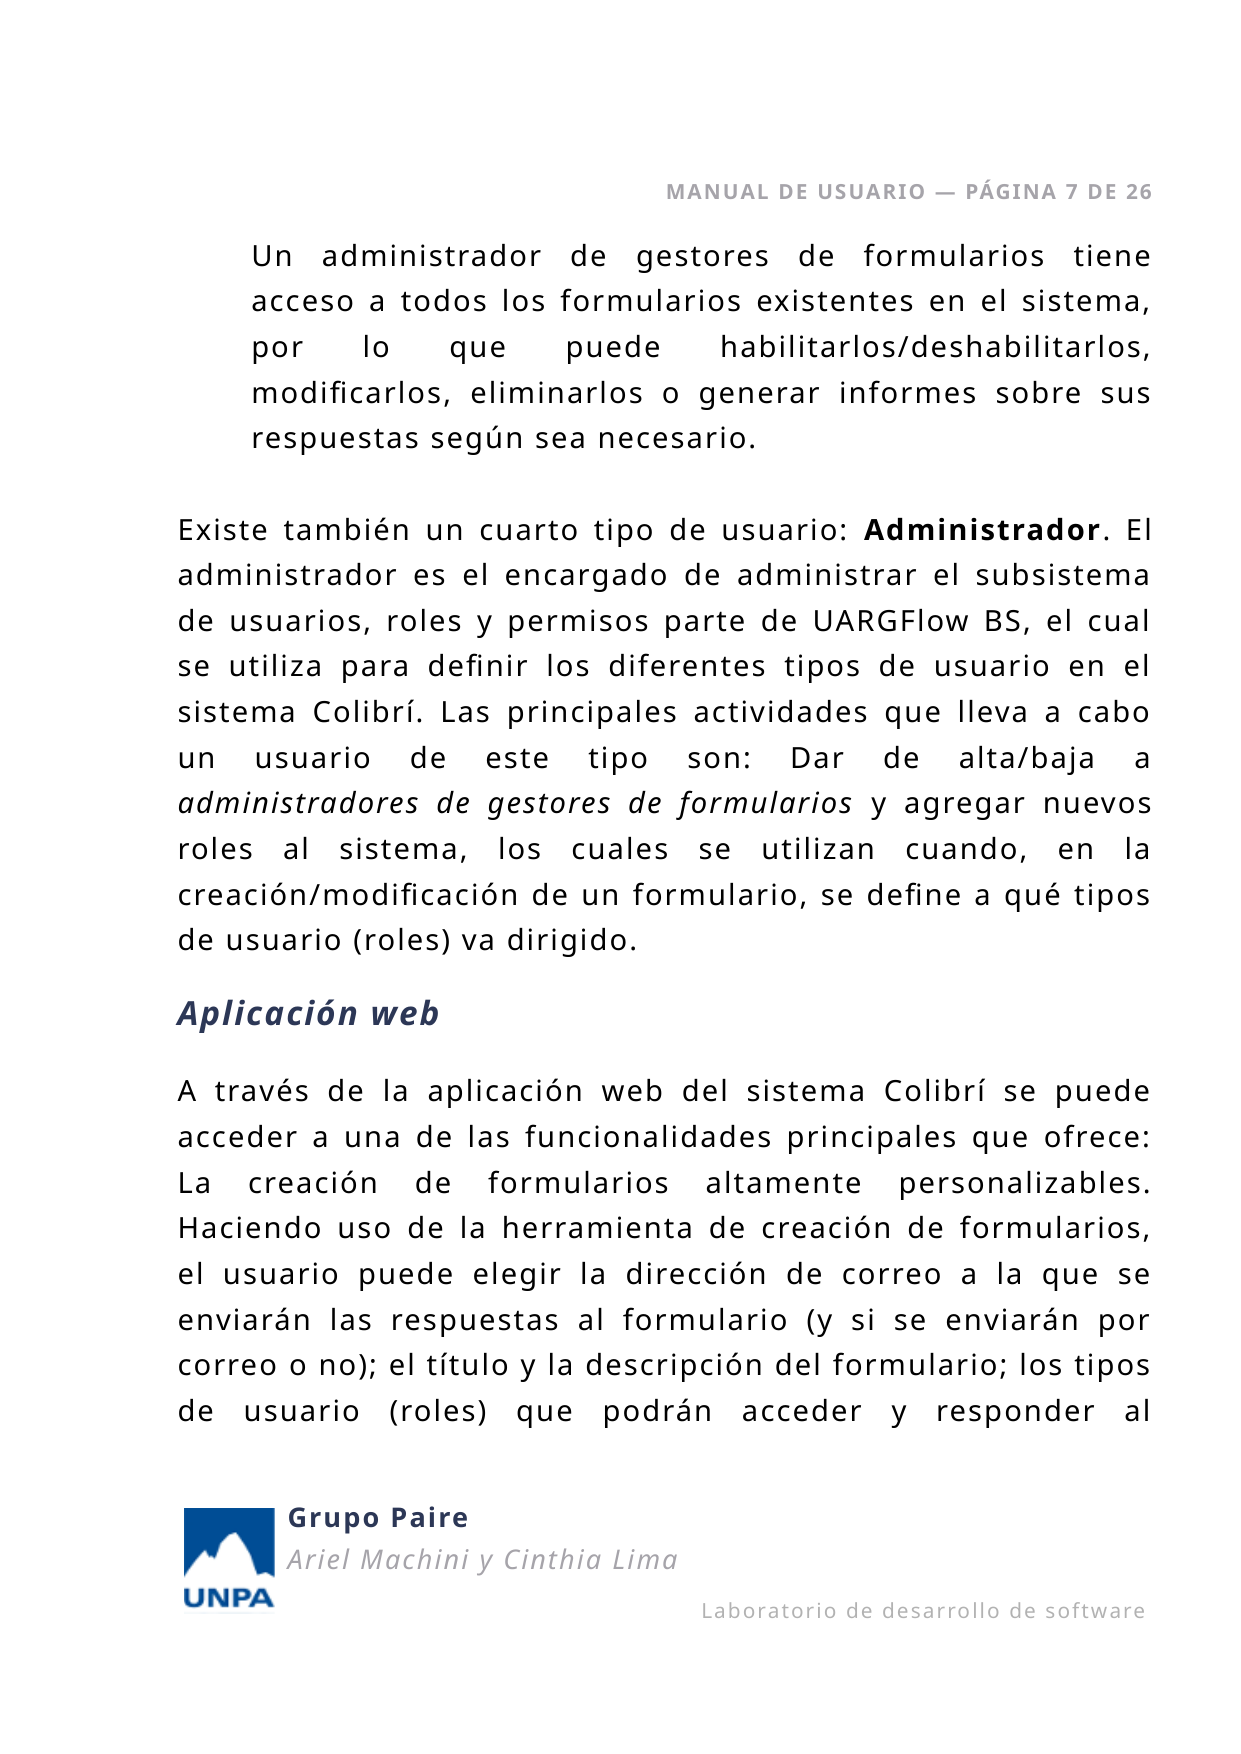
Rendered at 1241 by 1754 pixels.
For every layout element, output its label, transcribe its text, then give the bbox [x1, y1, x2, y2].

text Existe también un cuarto tipo de usuario: Administrador. El administrador es el encargado de administrar el subsistema de usuarios, roles y permisos parte de UARGFlow BS, el cual se utiliza para definir los diferentes tipos de usuario en el sistema Colibrí. Las principales actividades que lleva a cabo un usuario de este tipo son: Dar de alta/baja a administradores de gestores de formularios y agregar nuevos roles al sistema, los cuales se utilizan cuando, en la creación/modificación de un formulario, se define a qué tipos de usuario (roles) va dirigido. [177, 509, 1152, 959]
picture [184, 1508, 275, 1614]
subtitle Aplicación web [177, 990, 1152, 1036]
text A través de la aplicación web del sistema Colibrí se puede acceder a una de las funcionalidades principales que ofrece: La creación de formularios altamente personalizables. Haciendo uso de la herramienta de creación de formularios, el usuario puede elegir la dirección de correo a la que se enviarán las respuestas al formulario (y si se enviarán por correo o no); el título y la descripción del formulario; los tipos de usuario (roles) que podrán acceder y responder al [177, 1071, 1152, 1430]
text Un administrador de gestores de formularios tiene acceso a todos los formularios existentes en el sistema, por lo que puede habilitarlos/deshabilitarlos, modificarlos, eliminarlos o generar informes sobre sus respuestas según sea necesario. [251, 235, 1152, 457]
